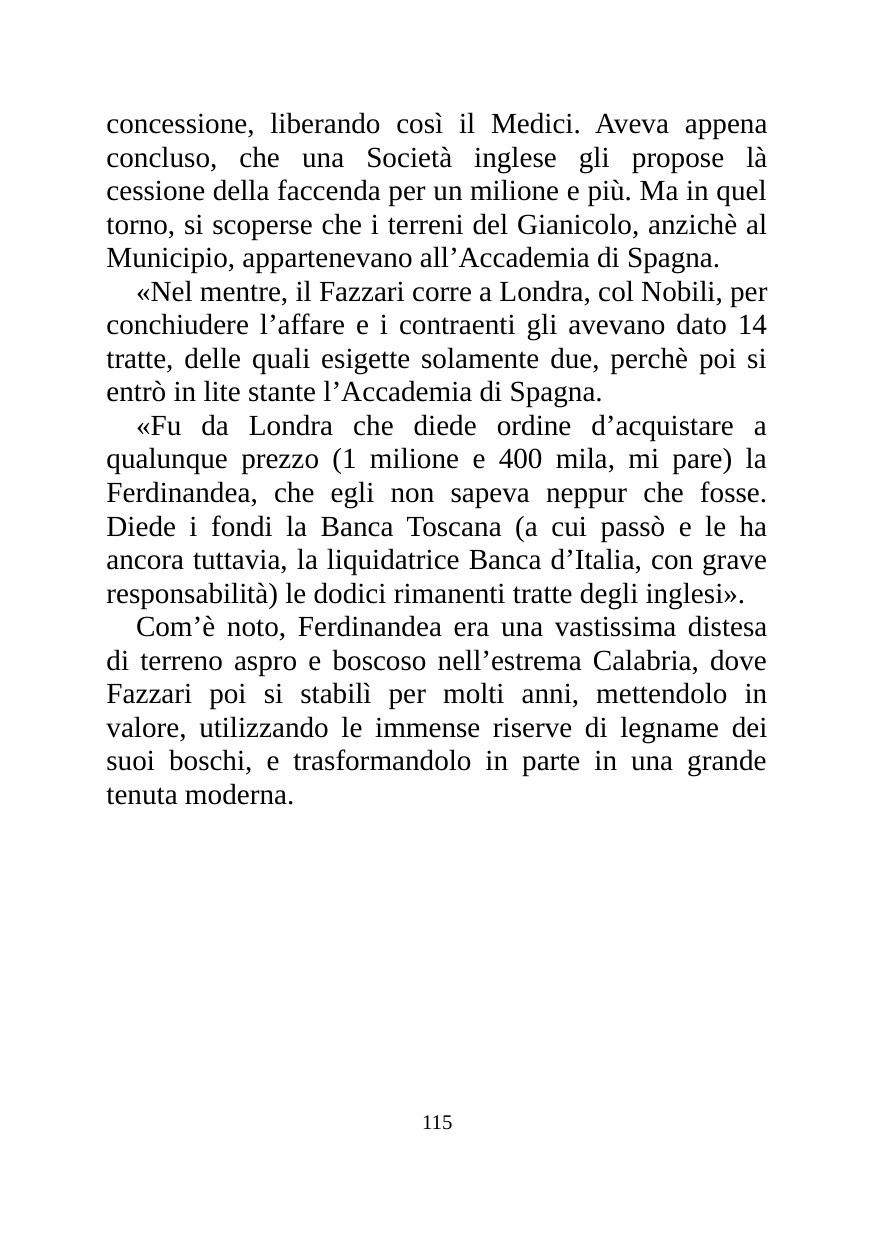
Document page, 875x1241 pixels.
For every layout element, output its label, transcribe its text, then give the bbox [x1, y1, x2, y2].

text «Fu da Londra che diede ordine d’acquistare a qualunque prezzo (1 milione e 400 mila, mi pare) la Ferdinandea, che egli non sapeva neppur che fosse. Diede i fondi la Banca Toscana (a cui passò e le ha ancora tuttavia, la liquidatrice Banca d’Italia, con grave responsabilità) le dodici rimanenti tratte degli inglesi». [106, 408, 768, 609]
text concessione, liberando così il Medici. Aveva appena concluso, che una Società inglese gli propose là cessione della faccenda per un milione e più. Ma in quel torno, si scoperse che i terreni del Gianicolo, anzichè al Municipio, appartenevano all’Accademia di Spagna. [106, 106, 768, 274]
text Com’è noto, Ferdinandea era una vastissima distesa di terreno aspro e boscoso nell’estrema Calabria, dove Fazzari poi si stabilì per molti anni, mettendolo in valore, utilizzando le immense riserve di legname dei suoi boschi, e trasformandolo in parte in una grande tenuta moderna. [106, 609, 768, 811]
text «Nel mentre, il Fazzari corre a Londra, col Nobili, per conchiudere l’affare e i contraenti gli avevano dato 14 tratte, delle quali esigette solamente due, perchè poi si entrò in lite stante l’Accademia di Spagna. [106, 274, 768, 408]
